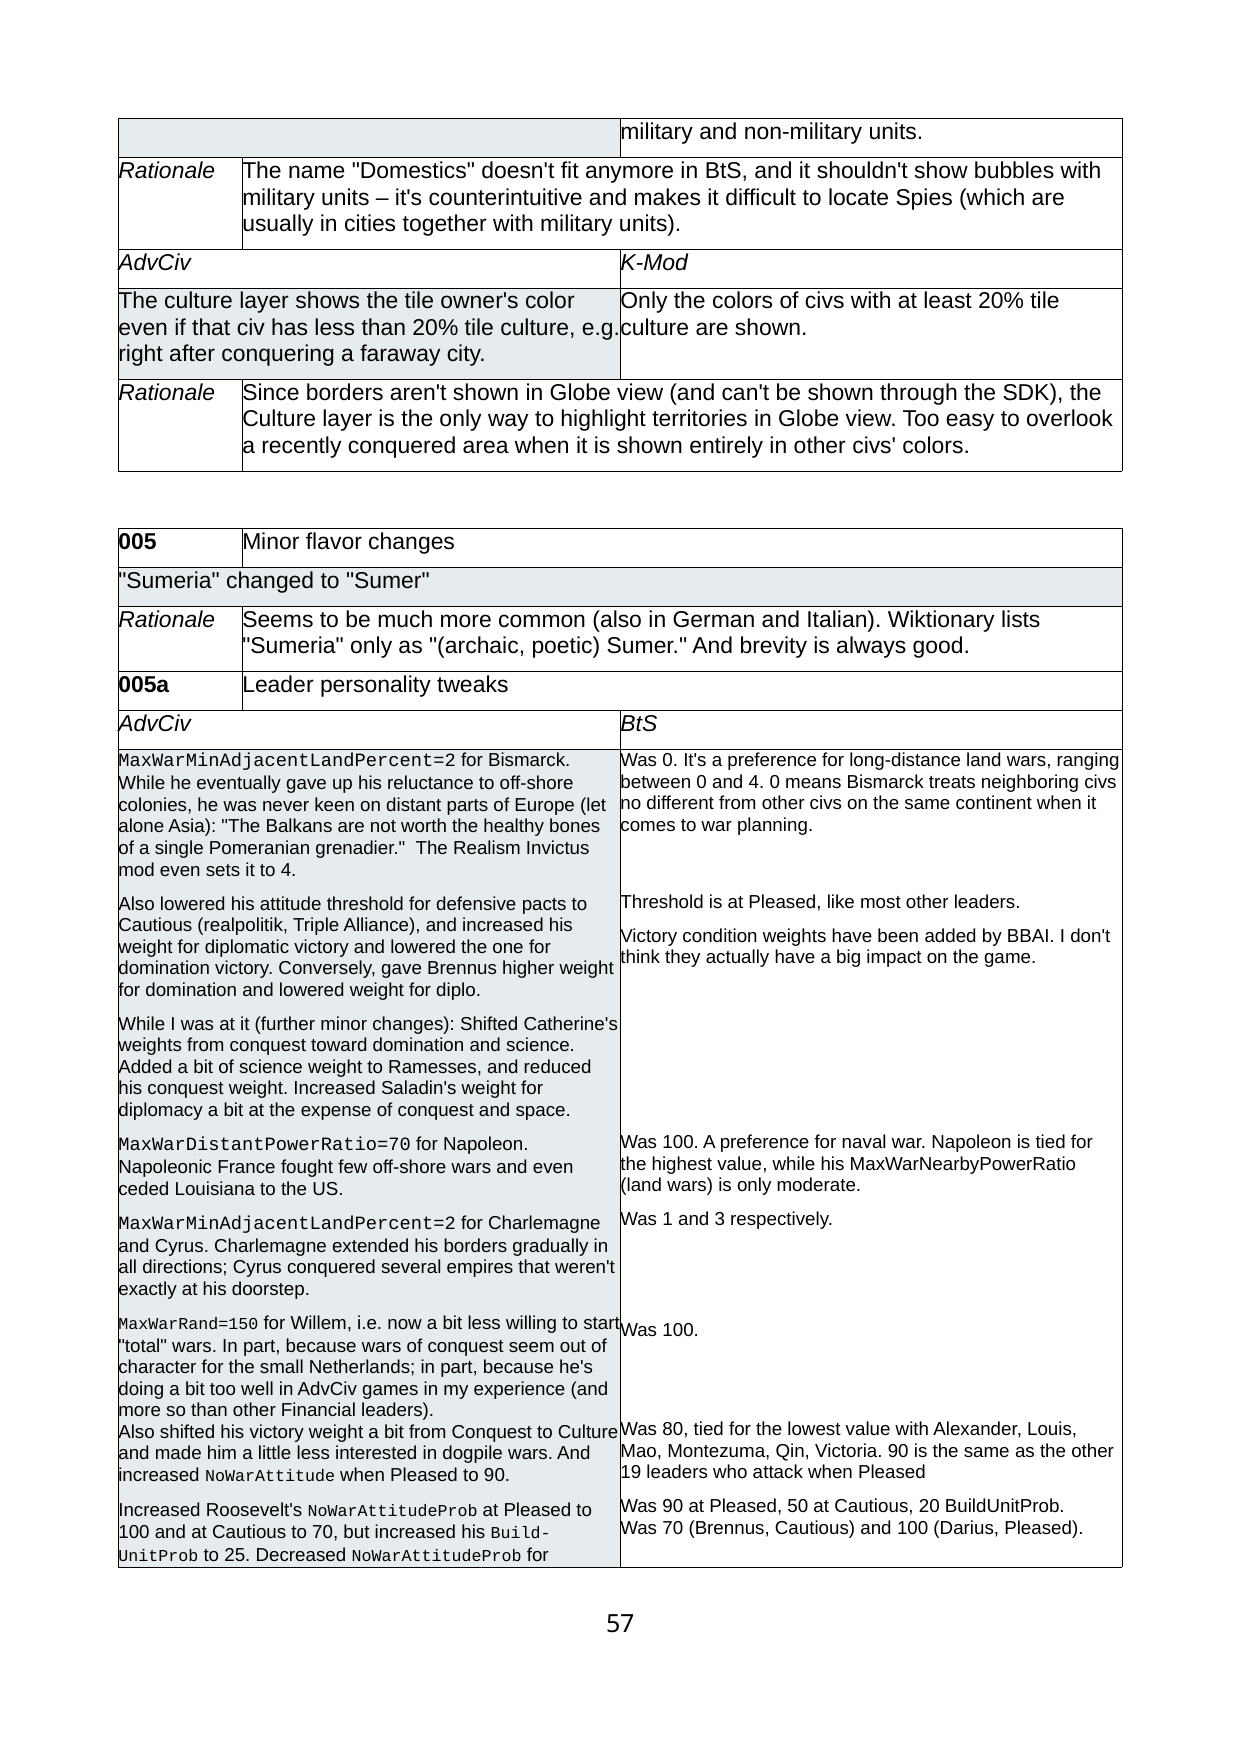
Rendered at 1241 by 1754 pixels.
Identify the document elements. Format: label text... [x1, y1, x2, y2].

table_cell military and non-military units. [621, 119, 1122, 157]
table_cell BtS [621, 711, 1122, 749]
table_header 005 [119, 529, 242, 567]
table_cell AdvCiv [119, 250, 620, 287]
table_cell MaxWarMinAdjacentLandPercent=2 for Bismarck. While he eventually gave up his reluctance to off-shore colonies, he was never keen on distant parts of Europe (let alone Asia): "The Balkans are not worth the healthy bones of a single Pomeranian grenadier." The Realism Invictus mod even sets it to 4. Also lowered his attitude threshold for defensive pacts to Cautious (realpolitik, Triple Alliance), and increased his weight for diplomatic victory and lowered the one for domination victory. Conversely, gave Brennus higher weight for domination and lowered weight for diplo. While I was at it (further minor changes): Shifted Catherine's weights from conquest toward domination and science. Added a bit of science weight to Ramesses, and reduced his conquest weight. Increased Saladin's weight for diplomacy a bit at the expense of conquest and space. MaxWarDistantPowerRatio=70 for Napoleon. Napoleonic France fought few off-shore wars and even ceded Louisiana to the US. MaxWarMinAdjacentLandPercent=2 for Charlemagne and Cyrus. Charlemagne extended his borders gradually in all directions; Cyrus conquered several empires that weren't exactly at his doorstep. MaxWarRand=150 for Willem, i.e. now a bit less willing to start "total" wars. In part, because wars of conquest seem out of character for the small Netherlands; in part, because he's doing a bit too well in AdvCiv games in my experience (and more so than other Financial leaders). Also shifted his victory weight a bit from Conquest to Culture and made him a little less interested in dogpile wars. And increased NoWarAttitude when Pleased to 90. Increased Roosevelt's NoWarAttitudeProb at Pleased to 100 and at Cautious to 70, but increased his Build­UnitProb to 25. Decreased NoWarAttitudeProb for [119, 750, 620, 1567]
table_cell AdvCiv [119, 711, 620, 749]
table_cell Was 0. It's a preference for long-distance land wars, ranging between 0 and 4. 0 means Bismarck treats neighboring civs no different from other civs on the same continent when it comes to war planning. Threshold is at Pleased, like most other leaders. Victory condition weights have been added by BBAI. I don't think they actually have a big impact on the game. Was 100. A preference for naval war. Napoleon is tied for the highest value, while his MaxWarNearbyPowerRatio (land wars) is only moderate. Was 1 and 3 respectively. Was 100. Was 80, tied for the lowest value with Alexander, Louis, Mao, Montezuma, Qin, Victoria. 90 is the same as the other 19 leaders who attack when Pleased Was 90 at Pleased, 50 at Cautious, 20 BuildUnitProb. Was 70 (Brennus, Cautious) and 100 (Darius, Pleased). [621, 750, 1122, 1567]
table_cell "Sumeria" changed to "Sumer" [119, 568, 1122, 606]
table_cell The culture layer shows the tile owner's color even if that civ has less than 20% tile culture, e.g. right after conquering a faraway city. [119, 289, 620, 379]
table_header Minor flavor changes [243, 529, 1122, 567]
table_cell Rationale [119, 158, 242, 248]
table_cell Leader personality tweaks [243, 672, 1122, 710]
table_cell 005a [119, 672, 242, 710]
table_cell Seems to be much more common (also in German and Italian). Wiktionary lists "Sumeria" only as "(archaic, poetic) Sumer." And brevity is always good. [243, 607, 1122, 671]
table_cell K-Mod [621, 250, 1122, 287]
table_cell Rationale [119, 607, 242, 671]
table_cell Rationale [119, 380, 242, 471]
table_cell Since borders aren't shown in Globe view (and can't be shown through the SDK), the Culture layer is the only way to highlight territories in Globe view. Too easy to overlook a recently conquered area when it is shown entirely in other civs' colors. [243, 380, 1122, 471]
table_cell Only the colors of civs with at least 20% tile culture are shown. [621, 289, 1122, 379]
table_cell [119, 119, 620, 157]
table_cell The name "Domestics" doesn't fit anymore in BtS, and it shouldn't show bubbles with military units – it's counterintuitive and makes it difficult to locate Spies (which are usually in cities together with military units). [243, 158, 1122, 248]
